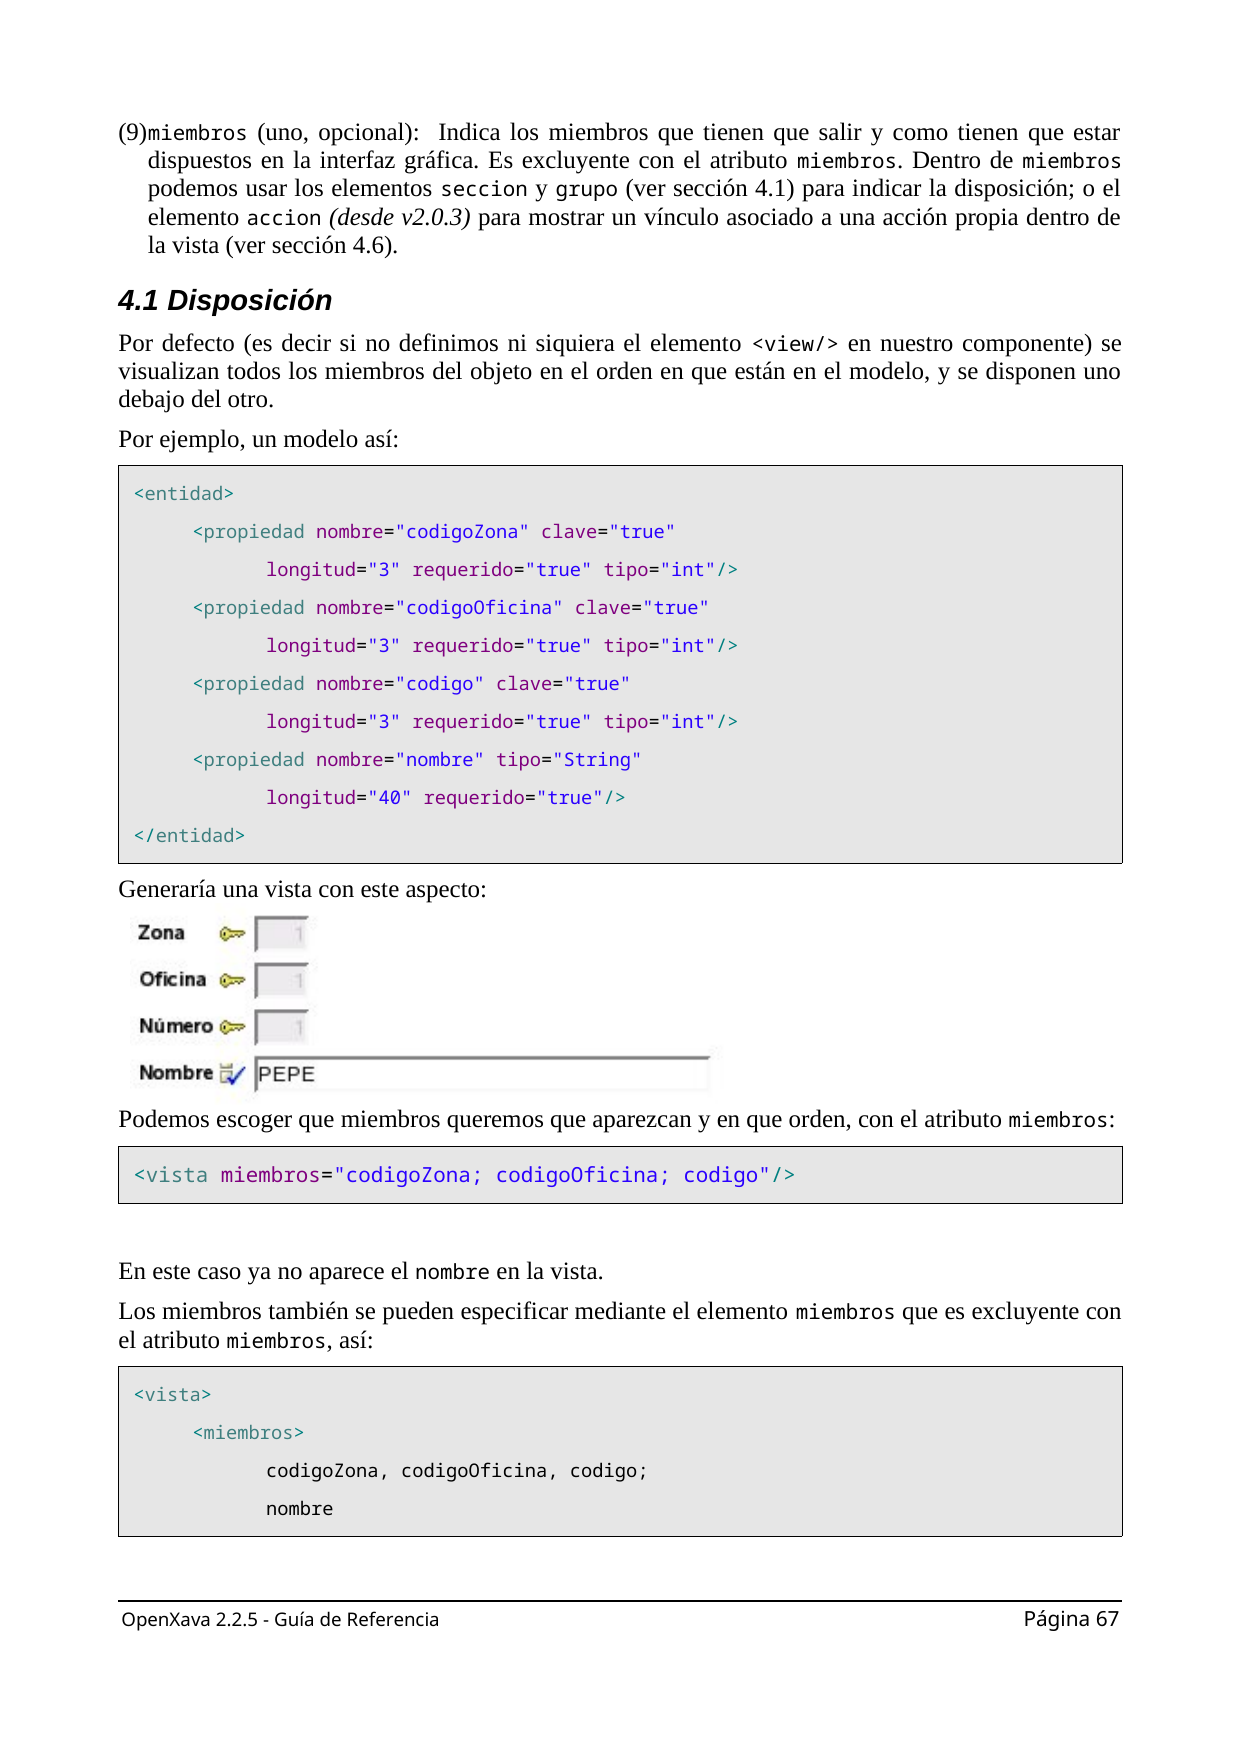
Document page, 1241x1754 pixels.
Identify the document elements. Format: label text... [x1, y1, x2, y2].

text longitud="3" requerido="true" tipo="int"/> [119, 693, 1122, 731]
text <vista> [119, 1367, 1122, 1404]
text longitud="3" requerido="true" tipo="int"/> [119, 617, 1122, 655]
text nombre [119, 1481, 1122, 1536]
text Por defecto (es decir si no definimos ni siquiera el elemento <view/> en nuestro componente) se visualizan todos los miembros del objeto en el orden en que están en el modelo, y se disponen uno debajo del otro. [118, 329, 1122, 413]
text <vista miembros="codigoZona; codigoOficina; codigo"/> [119, 1147, 1122, 1203]
text Generaría una vista con este aspecto: [118, 875, 1122, 903]
text <propiedad nombre="codigo" clave="true" [119, 655, 1122, 693]
text longitud="40" requerido="true"/> [119, 769, 1122, 807]
subtitle Disposición [118, 284, 1122, 316]
text Los miembros también se pueden especificar mediante el elemento miembros que es excluyente con el atributo miembros, así: [118, 1297, 1122, 1354]
list miembros (uno, opcional): Indica los miembros que tienen que salir y como tienen que estar dispuestos en la interfaz gráfica. Es excluyente con el atributo miembros. Dentro de miembros podemos usar los elementos seccion y grupo (ver sección 4.1) para indicar la disposición; o el elemento accion (desde v2.0.3) para mostrar un vínculo asociado a una acción propia dentro de la vista (ver sección 4.6). [118, 118, 1122, 259]
text Por ejemplo, un modelo así: [118, 425, 1122, 453]
text <miembros> [119, 1404, 1122, 1442]
text En este caso ya no aparece el nombre en la vista. [118, 1257, 1122, 1285]
text longitud="3" requerido="true" tipo="int"/> [119, 541, 1122, 579]
text codigoZona, codigoOficina, codigo; [119, 1442, 1122, 1481]
text <entidad> [119, 466, 1122, 503]
text <propiedad nombre="codigoOficina" clave="true" [119, 579, 1122, 617]
text </entidad> [119, 807, 1122, 863]
text <propiedad nombre="codigoZona" clave="true" [119, 503, 1122, 541]
text Podemos escoger que miembros queremos que aparezcan y en que orden, con el atributo miembros: [118, 916, 1122, 1133]
picture [130, 903, 725, 1105]
text <propiedad nombre="nombre" tipo="String" [119, 731, 1122, 769]
